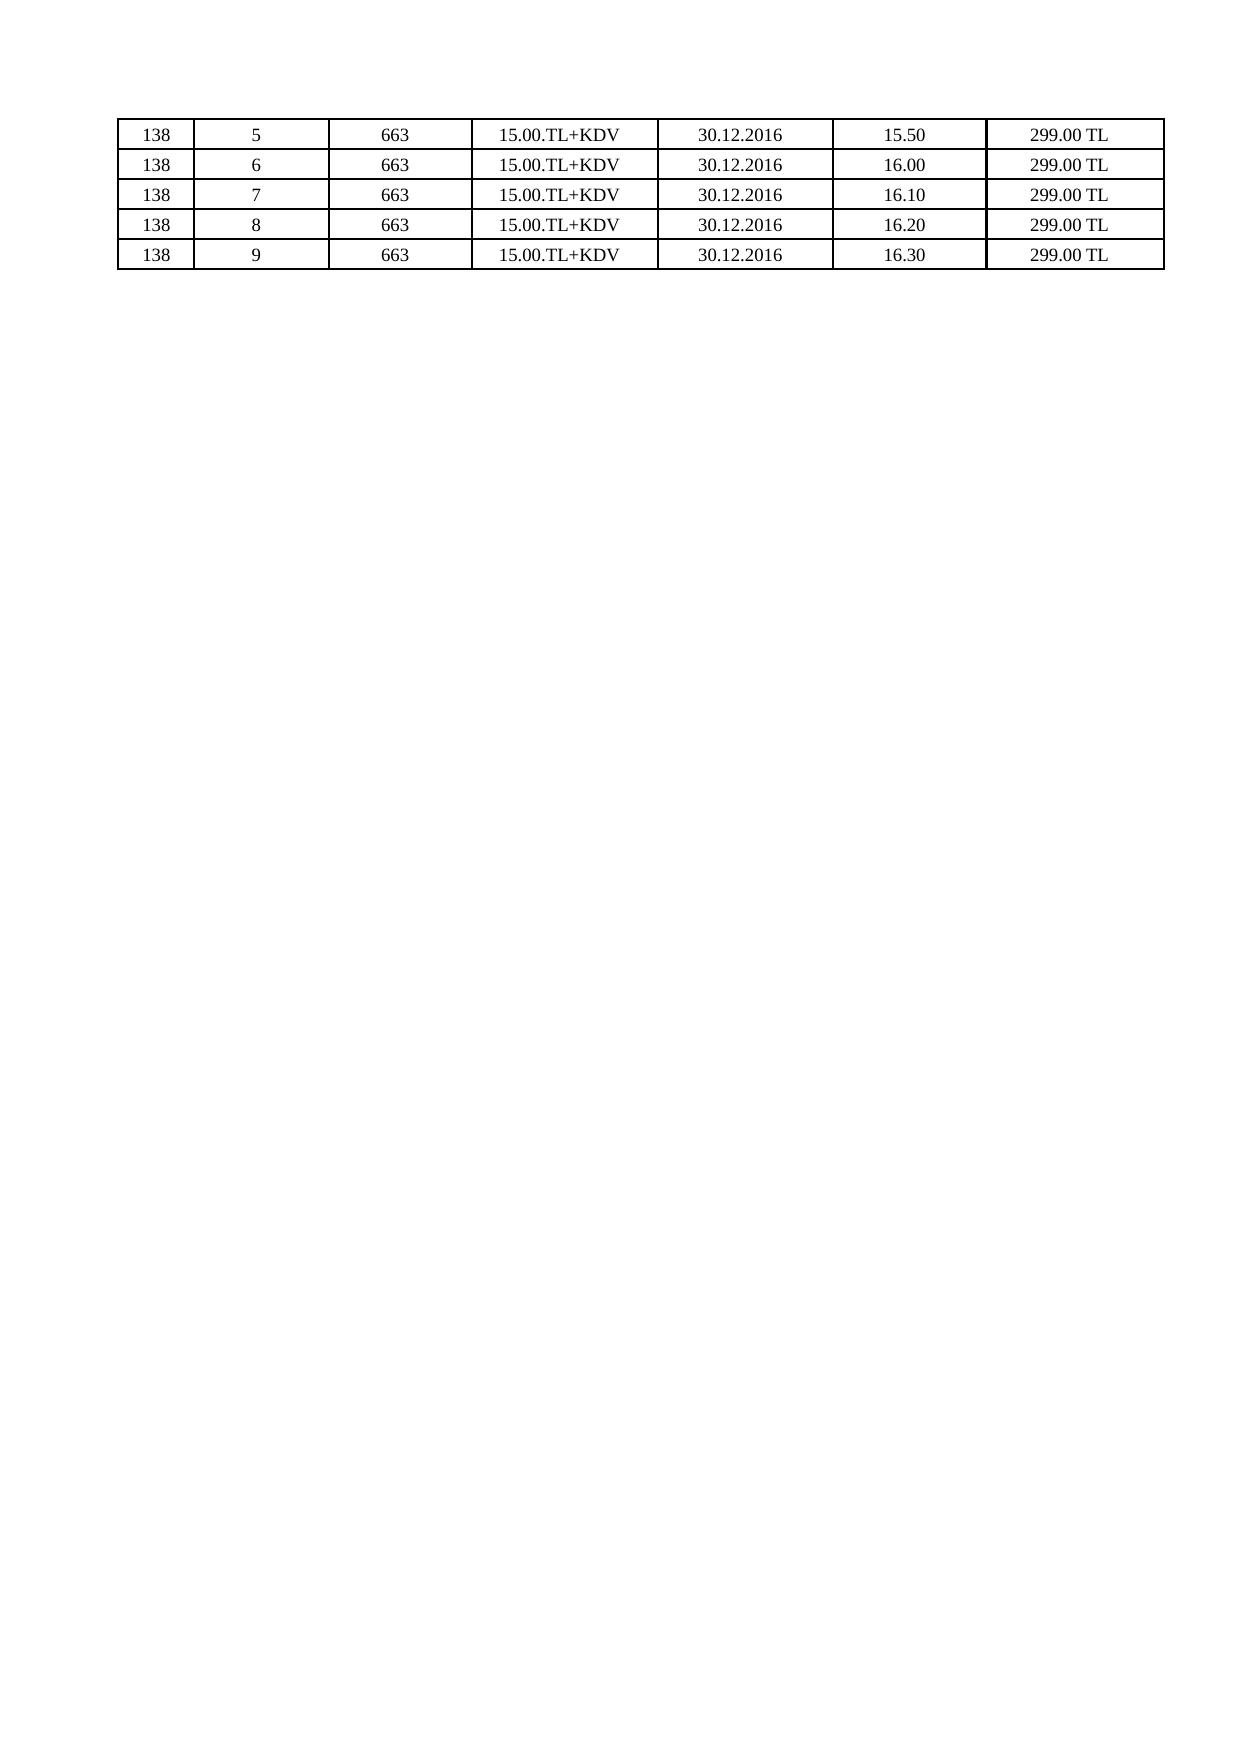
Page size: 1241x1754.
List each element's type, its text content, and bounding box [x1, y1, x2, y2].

table_cell 663 [330, 120, 471, 148]
table_cell 663 [330, 150, 471, 178]
table_cell 138 [119, 240, 193, 268]
table_cell 138 [119, 180, 193, 208]
table_cell 30.12.2016 [659, 210, 832, 238]
table_cell 299.00 TL [988, 150, 1163, 178]
table_cell 663 [330, 210, 471, 238]
table_cell 7 [195, 180, 328, 208]
table_cell 15.00.TL+KDV [473, 180, 657, 208]
table_cell 6 [195, 150, 328, 178]
table_cell 15.00.TL+KDV [473, 210, 657, 238]
table_cell 15.00.TL+KDV [473, 150, 657, 178]
table_cell 15.50 [834, 120, 985, 148]
table_cell 16.30 [834, 240, 985, 268]
table_cell 16.10 [834, 180, 985, 208]
table_cell 299.00 TL [988, 120, 1163, 148]
table_cell 16.00 [834, 150, 985, 178]
table_cell 16.20 [834, 210, 985, 238]
table_cell 663 [330, 240, 471, 268]
table_cell 299.00 TL [988, 240, 1163, 268]
table_cell 30.12.2016 [659, 120, 832, 148]
table_cell 299.00 TL [988, 180, 1163, 208]
table_cell 30.12.2016 [659, 180, 832, 208]
table_cell 30.12.2016 [659, 240, 832, 268]
table_cell 138 [119, 120, 193, 148]
table_cell 138 [119, 210, 193, 238]
table_cell 15.00.TL+KDV [473, 240, 657, 268]
table_cell 8 [195, 210, 328, 238]
table_cell 5 [195, 120, 328, 148]
table_cell 30.12.2016 [659, 150, 832, 178]
table_cell 9 [195, 240, 328, 268]
table_cell 663 [330, 180, 471, 208]
table_cell 15.00.TL+KDV [473, 120, 657, 148]
table_cell 138 [119, 150, 193, 178]
table_cell 299.00 TL [988, 210, 1163, 238]
